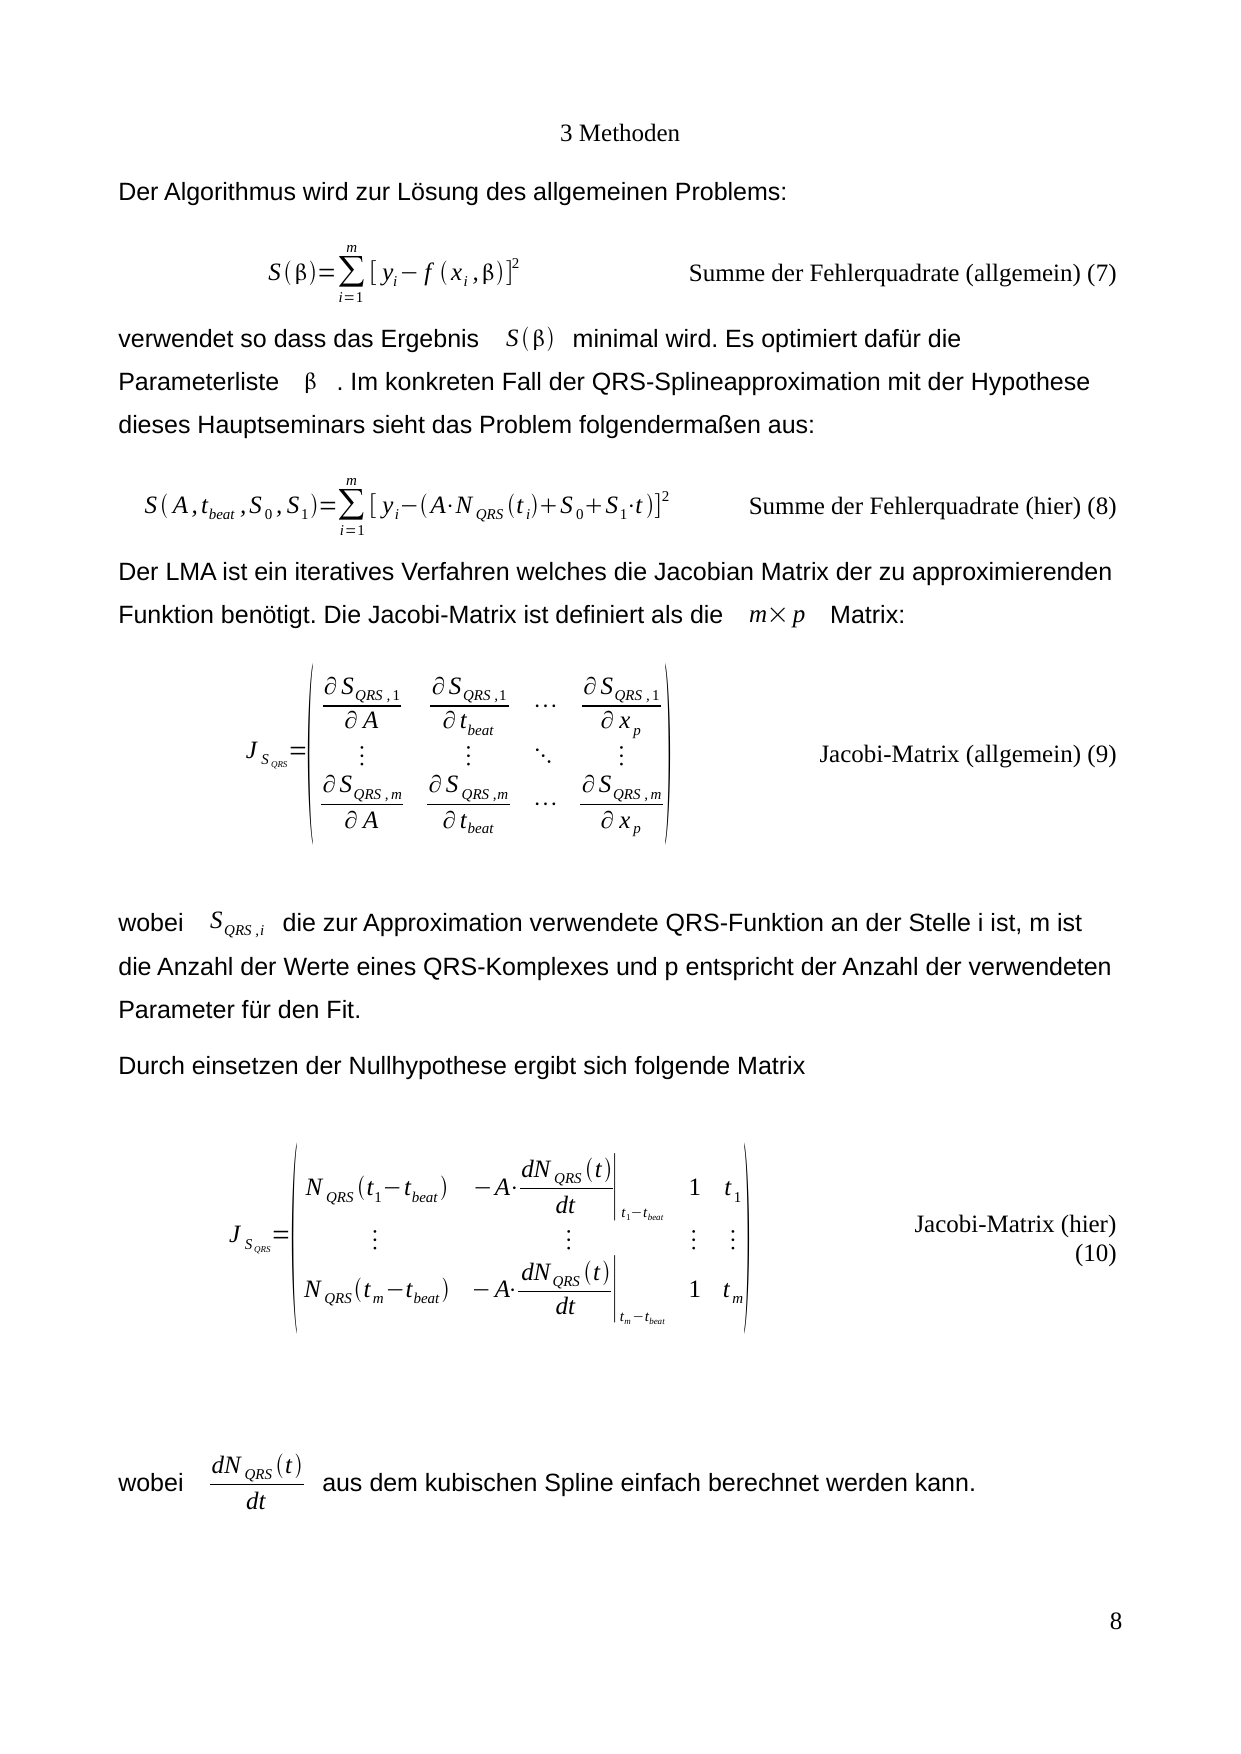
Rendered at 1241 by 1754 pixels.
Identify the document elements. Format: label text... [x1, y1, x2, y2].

table_header Summe der Fehlerquadrate (hier) (8) [699, 466, 1122, 557]
table_header [118, 1136, 869, 1352]
table_header [118, 466, 699, 557]
table_header [118, 233, 674, 324]
text wobei aus dem kubischen Spline einfach berechnet werden kann. [118, 1451, 1122, 1514]
table_header [118, 656, 807, 864]
text Durch einsetzen der Nullhypothese ergibt sich folgende Matrix [118, 1051, 1122, 1080]
text Der Algorithmus wird zur Lösung des allgemeinen Problems: [118, 177, 1122, 206]
table_header Jacobi-Matrix (hier) (10) [870, 1136, 1122, 1352]
table_header Jacobi-Matrix (allgemein) (9) [807, 656, 1122, 864]
text verwendet so dass das Ergebnis minimal wird. Es optimiert dafür die Parameterliste . Im konkreten Fall der QRS-Splineapproximation mit der Hypothese dieses Hauptseminars sieht das Problem folgendermaßen aus: [118, 324, 1122, 439]
table_header Summe der Fehlerquadrate (allgemein) (7) [674, 233, 1122, 324]
text Der LMA ist ein iteratives Verfahren welches die Jacobian Matrix der zu approximierenden Funktion benötigt. Die Jacobi-Matrix ist definiert als die Matrix: [118, 557, 1122, 629]
text wobei die zur Approximation verwendete QRS-Funktion an der Stelle i ist, m ist die Anzahl der Werte eines QRS-Komplexes und p entspricht der Anzahl der verwendeten Parameter für den Fit. [118, 907, 1122, 1024]
